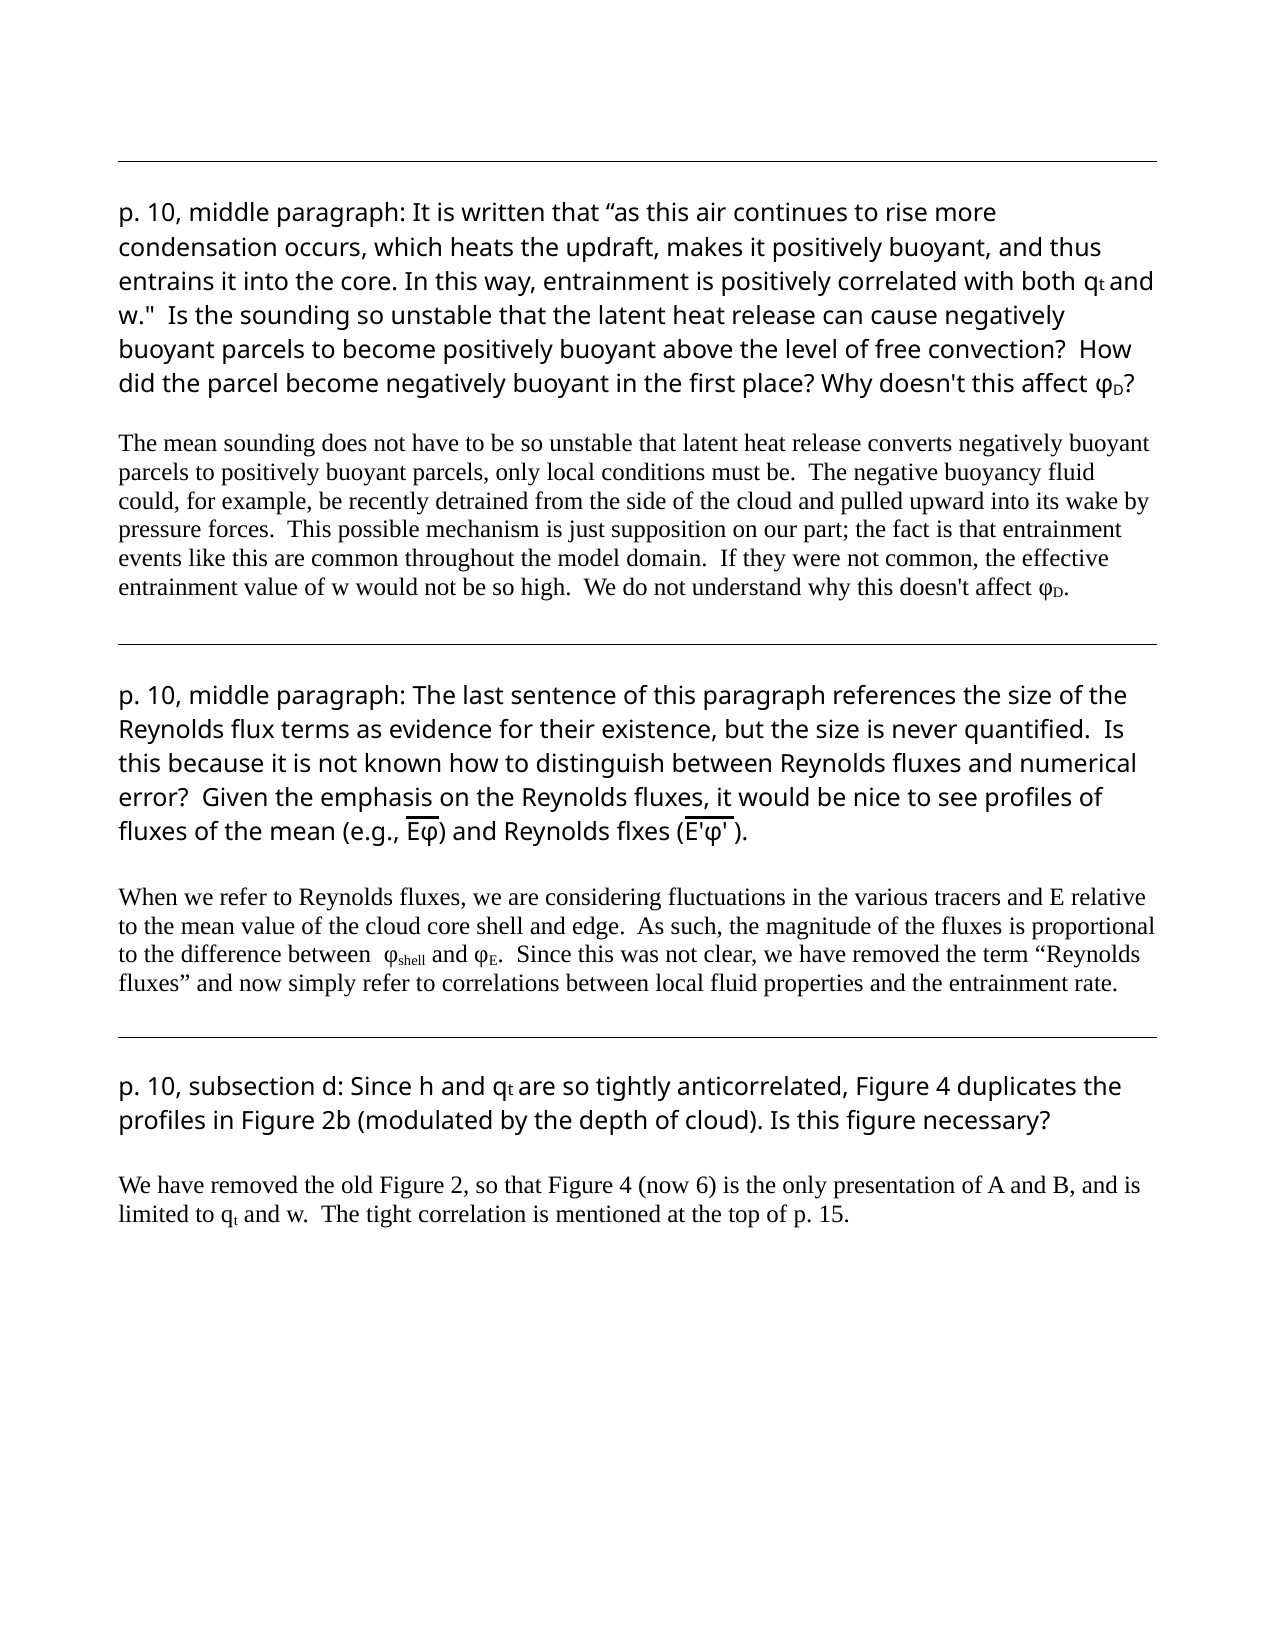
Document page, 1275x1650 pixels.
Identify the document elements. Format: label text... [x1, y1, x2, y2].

text We have removed the old Figure 2, so that Figure 4 (now 6) is the only presentation of A and B, and is limited to qt and w. The tight correlation is mentioned at the top of p. 15. [118, 1171, 1157, 1228]
text The mean sounding does not have to be so unstable that latent heat release converts negatively buoyant parcels to positively buoyant parcels, only local conditions must be. The negative buoyancy fluid could, for example, be recently detrained from the side of the cloud and pulled upward into its wake by pressure forces. This possible mechanism is just supposition on our part; the fact is that entrainment events like this are common throughout the model domain. If they were not common, the effective entrainment value of w would not be so high. We do not understand why this doesn't affect φD. [118, 428, 1157, 601]
text p. 10, middle paragraph: The last sentence of this paragraph references the size of the Reynolds flux terms as evidence for their existence, but the size is never quantified. Is this because it is not known how to distinguish between Reynolds fluxes and numerical error? Given the emphasis on the Reynolds fluxes, it would be nice to see profiles of fluxes of the mean (e.g., Eφ) and Reynolds flxes (E'φ' ). [118, 678, 1157, 848]
text p. 10, middle paragraph: It is written that “as this air continues to rise more condensation occurs, which heats the updraft, makes it positively buoyant, and thus entrains it into the core. In this way, entrainment is positively correlated with both qt and w." Is the sounding so unstable that the latent heat release can cause negatively buoyant parcels to become positively buoyant above the level of free convection? How did the parcel become negatively buoyant in the first place? Why doesn't this affect φD? [118, 195, 1157, 399]
text When we refer to Reynolds fluxes, we are considering fluctuations in the various tracers and E relative to the mean value of the cloud core shell and edge. As such, the magnitude of the fluxes is proportional to the difference between φshell and φE. Since this was not clear, we have removed the term “Reynolds fluxes” and now simply refer to correlations between local fluid properties and the entrainment rate. [118, 882, 1157, 997]
text p. 10, subsection d: Since h and qt are so tightly anticorrelated, Figure 4 duplicates the profiles in Figure 2b (modulated by the depth of cloud). Is this figure necessary? [118, 1068, 1157, 1137]
